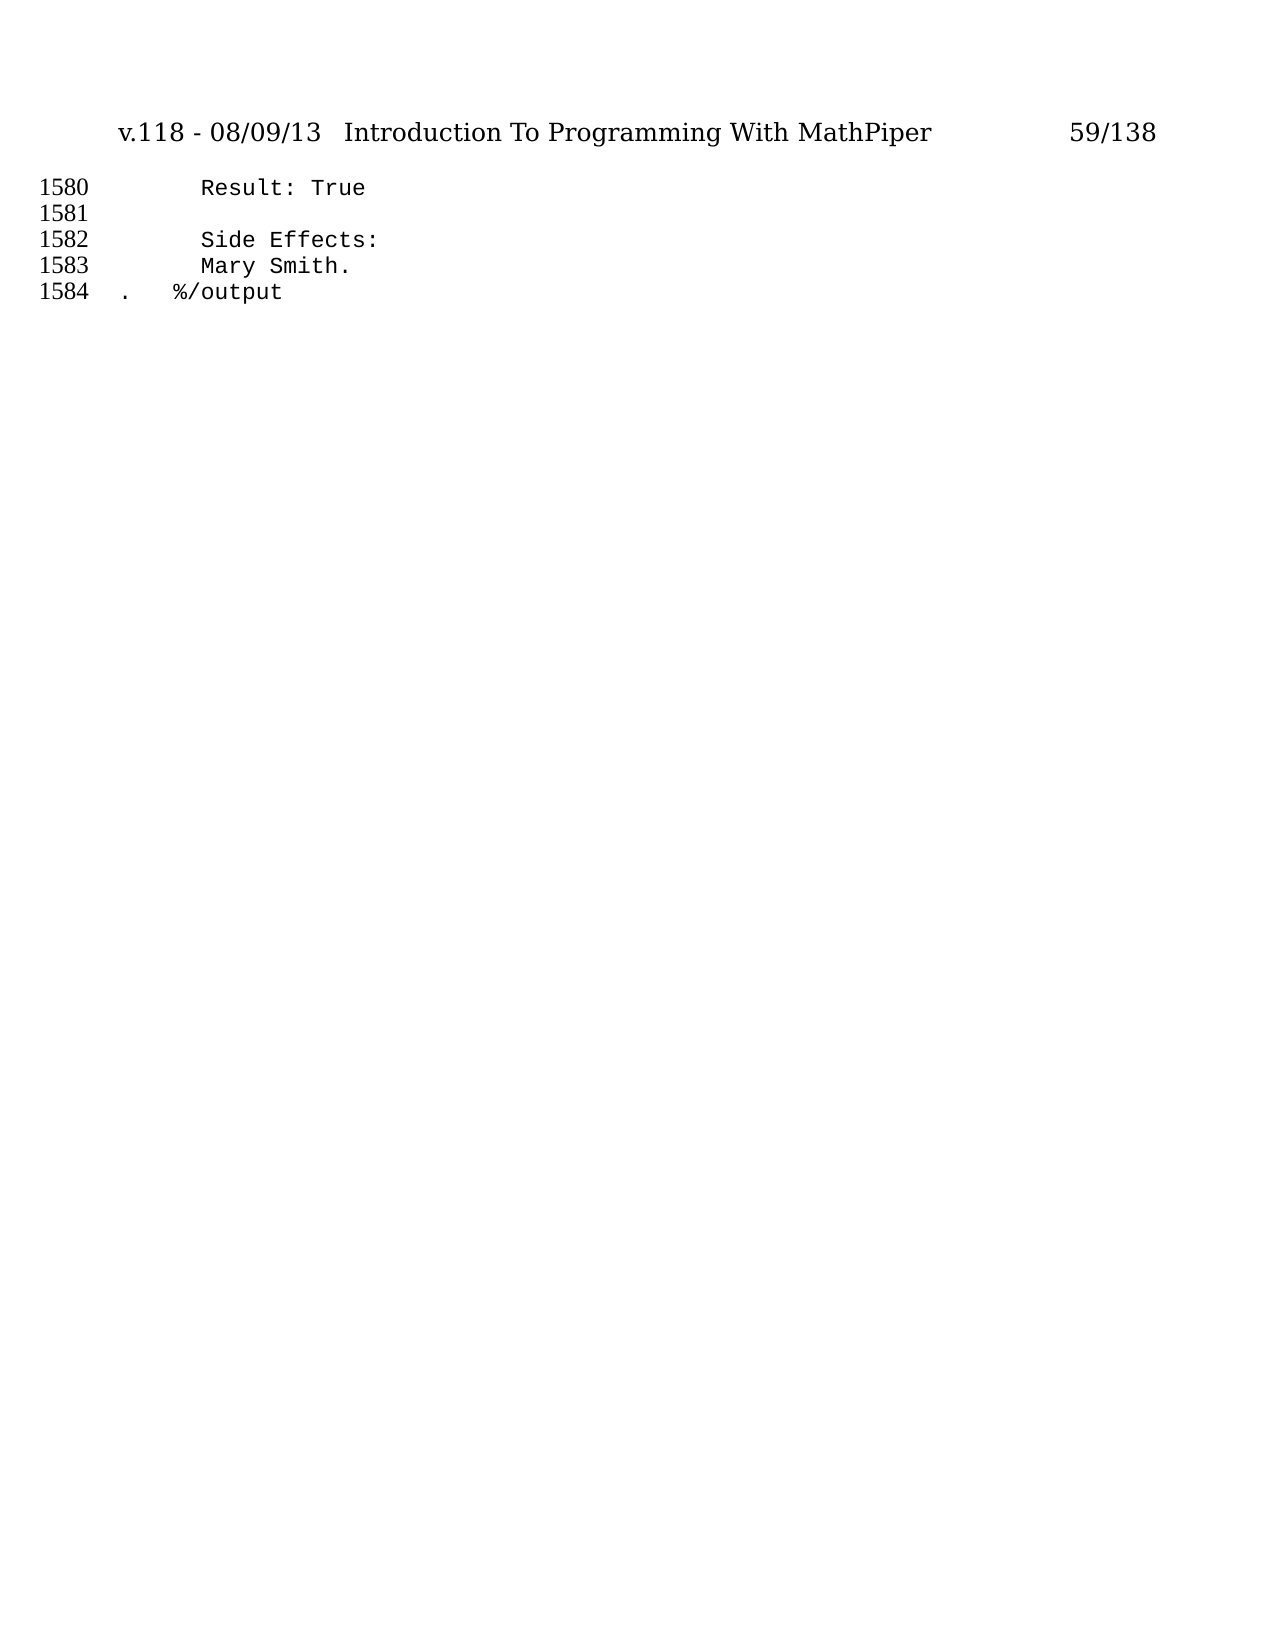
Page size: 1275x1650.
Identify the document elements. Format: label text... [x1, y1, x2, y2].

text Side Effects: [118, 229, 1157, 254]
text Result: True [118, 177, 1157, 203]
text Mary Smith. [118, 254, 1157, 281]
text . %/output [118, 281, 1157, 306]
